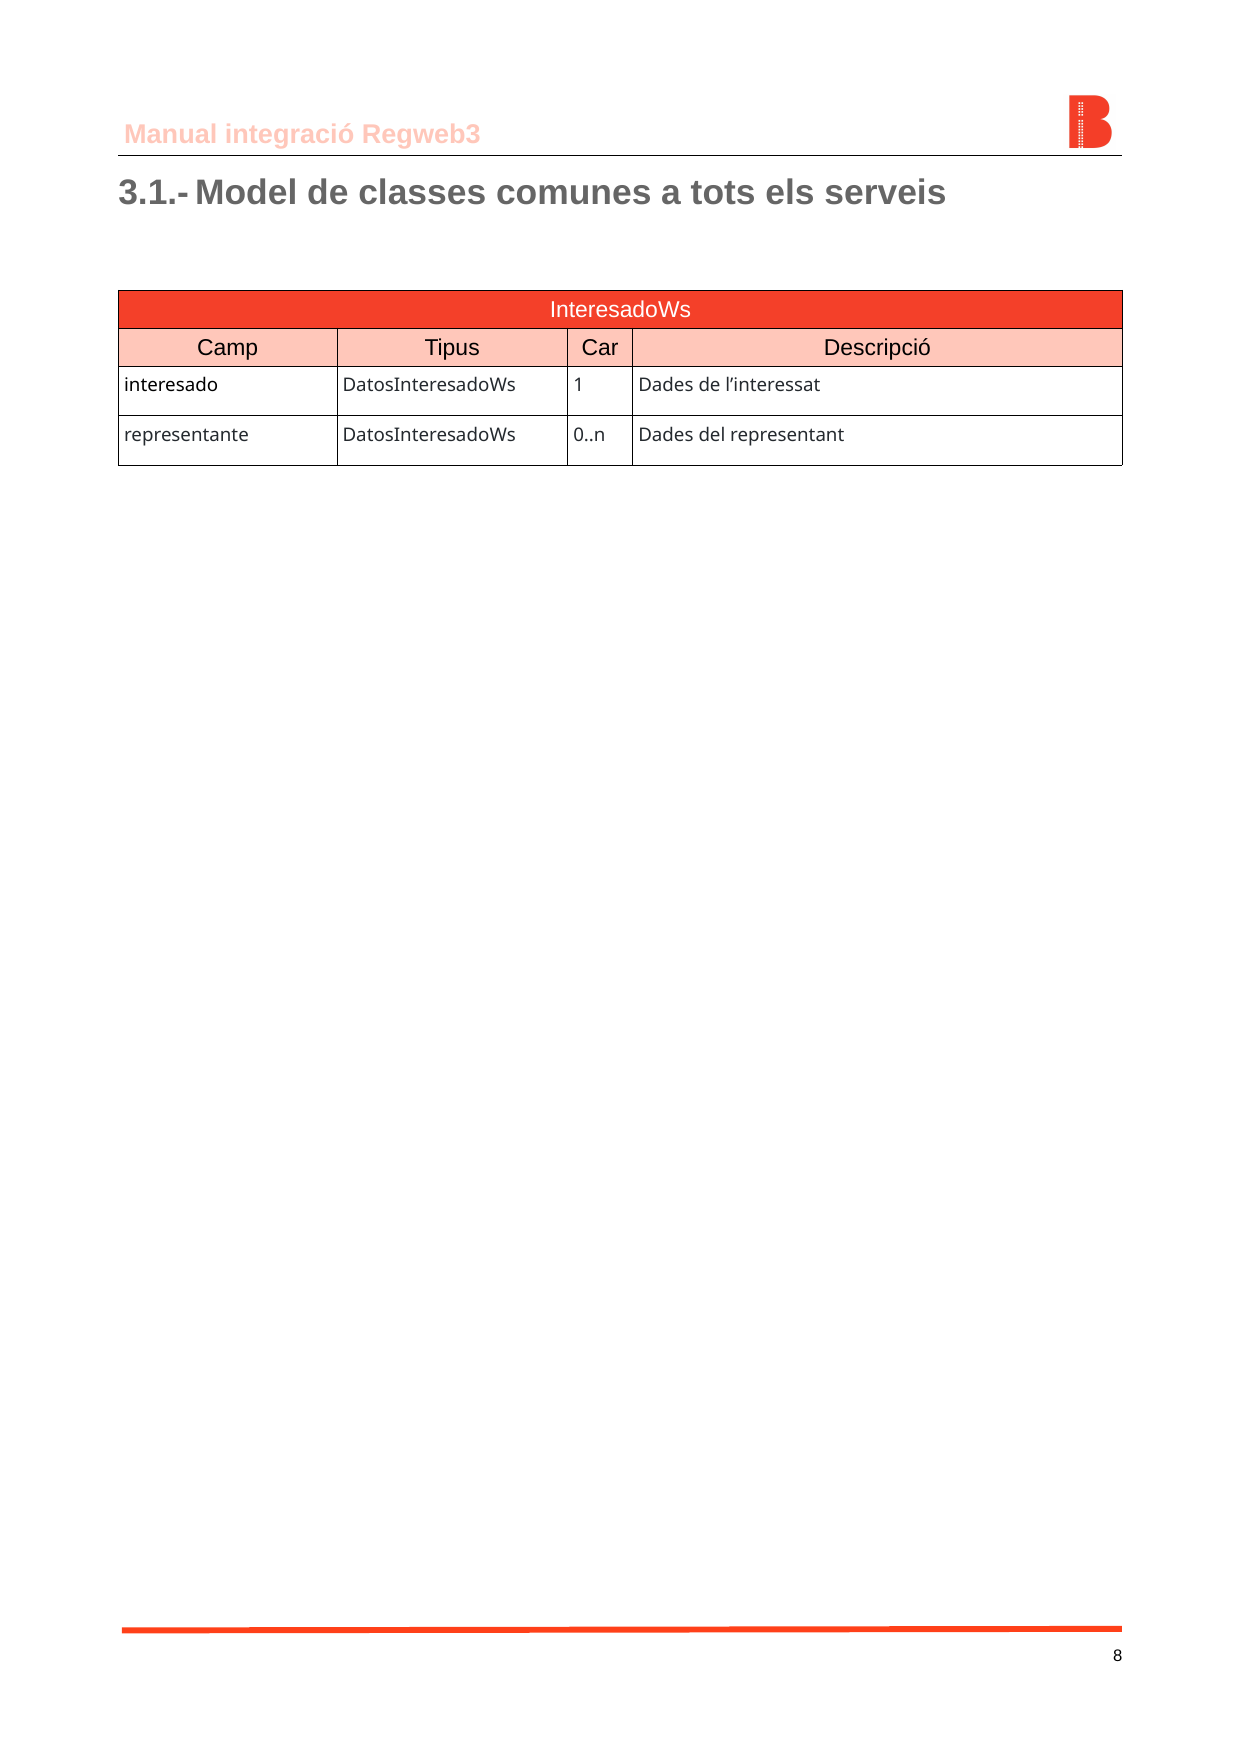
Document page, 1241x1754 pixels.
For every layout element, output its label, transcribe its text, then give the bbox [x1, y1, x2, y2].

table_cell interesado [119, 367, 337, 415]
picture [1063, 94, 1117, 150]
table_cell Descripció [633, 329, 1122, 366]
table_header InteresadoWs [119, 291, 1122, 328]
table_cell Tipus [338, 329, 567, 366]
table_cell 1 [568, 367, 632, 415]
table_cell Dades del representant [633, 416, 1122, 465]
table_cell Dades de l’interessat [633, 367, 1122, 415]
subtitle Model de classes comunes a tots els serveis [118, 171, 1122, 212]
table_cell DatosInteresadoWs [338, 416, 567, 465]
table_cell 0..n [568, 416, 632, 465]
table_cell Camp [119, 329, 337, 366]
table_cell representante [119, 416, 337, 465]
table_cell Car [568, 329, 632, 366]
table_cell DatosInteresadoWs [338, 367, 567, 415]
